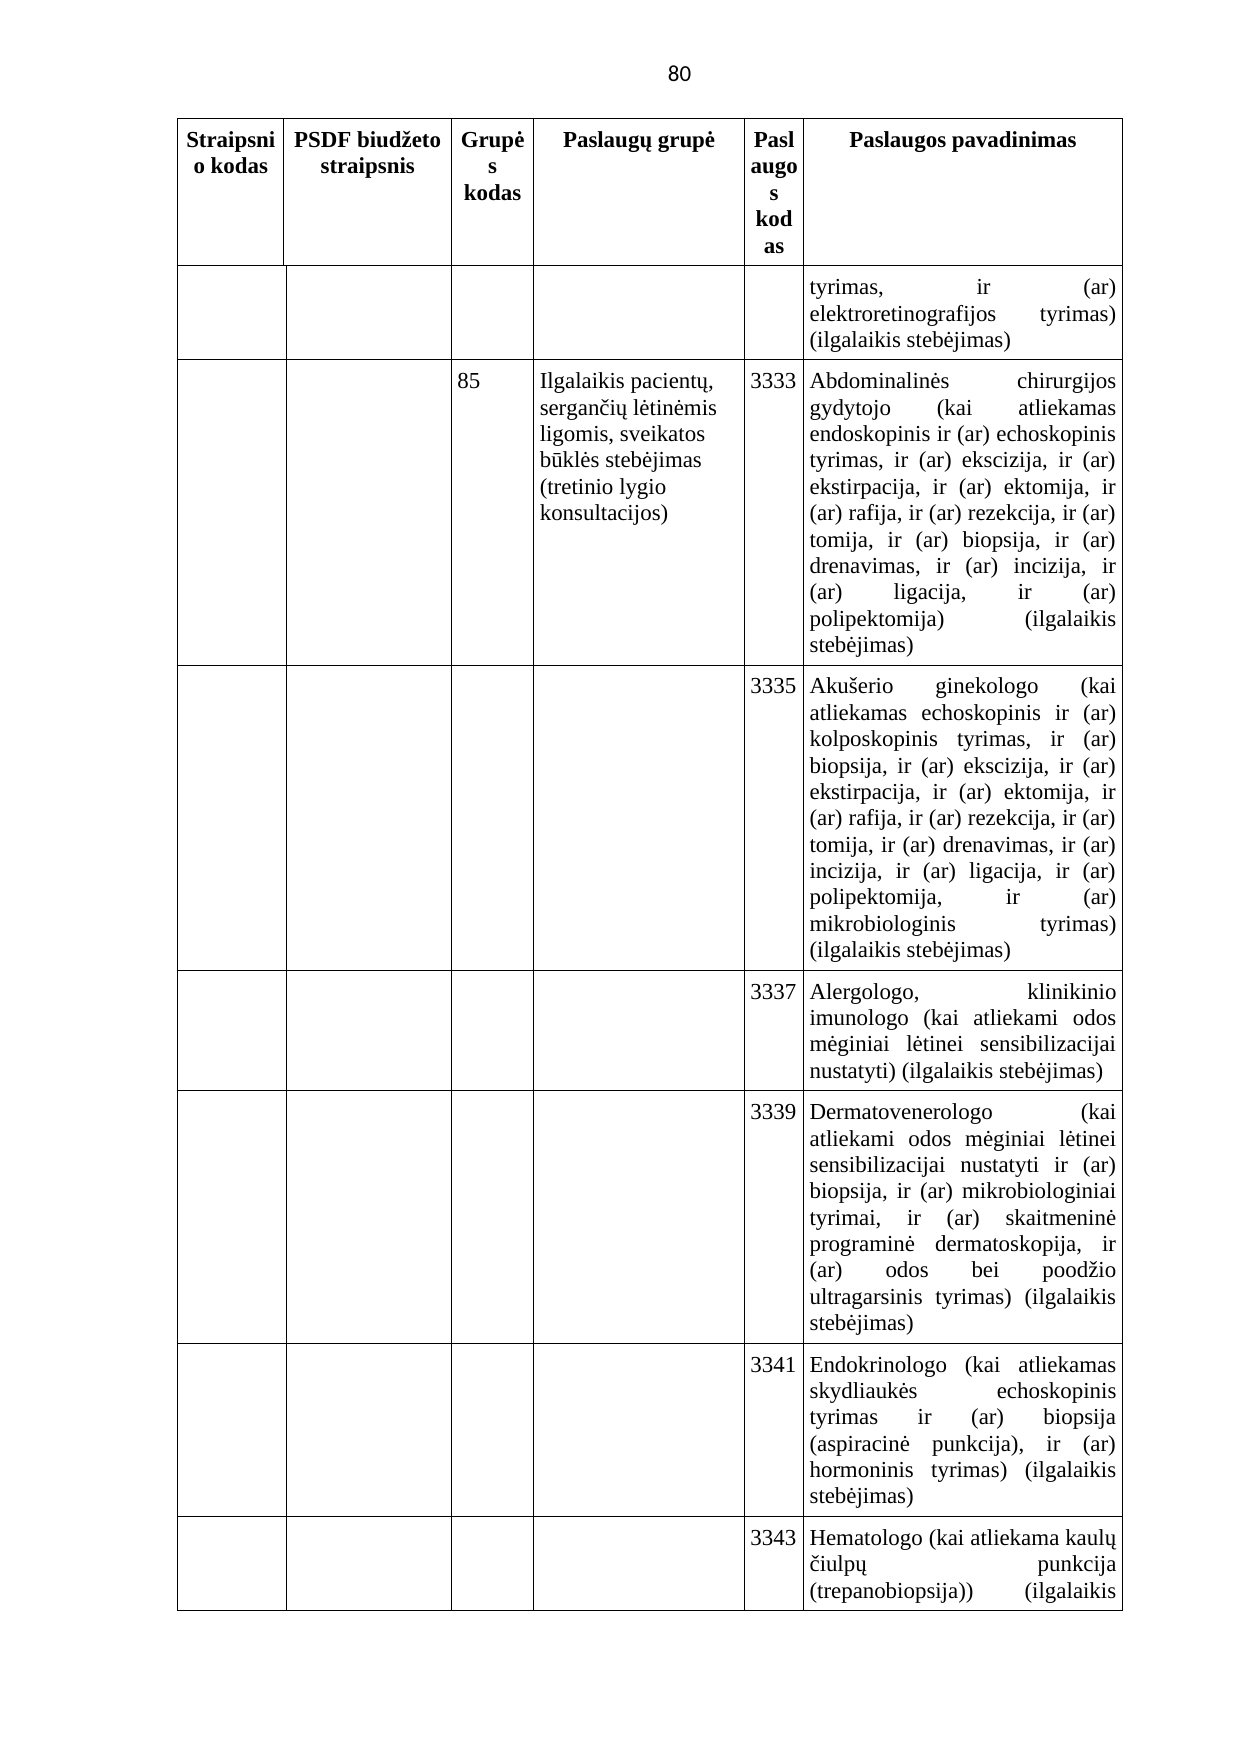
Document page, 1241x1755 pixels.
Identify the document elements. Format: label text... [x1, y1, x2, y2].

table_cell [452, 1091, 533, 1343]
table_cell [287, 1517, 451, 1610]
table_cell [534, 1091, 744, 1343]
table_cell [178, 360, 286, 664]
table_cell tyrimas, ir (ar) elektroretinografijos tyrimas) (ilgalaikis stebėjimas) [804, 266, 1122, 359]
table_cell Abdominalinės chirurgijos gydytojo (kai atliekamas endoskopinis ir (ar) echoskopinis tyrimas, ir (ar) ekscizija, ir (ar) ekstirpacija, ir (ar) ektomija, ir (ar) rafija, ir (ar) rezekcija, ir (ar) tomija, ir (ar) biopsija, ir (ar) drenavimas, ir (ar) incizija, ir (ar) ligacija, ir (ar) polipektomija) (ilgalaikis stebėjimas) [804, 360, 1122, 664]
table_cell [452, 1344, 533, 1516]
table_cell 3337 [745, 971, 803, 1090]
table_cell [534, 1344, 744, 1516]
table_cell [287, 971, 451, 1090]
table_cell 3333 [745, 360, 803, 664]
table_cell 85 [452, 360, 533, 664]
table_header PSDF biudžeto straipsnis [284, 119, 451, 265]
table_cell Alergologo, klinikinio imunologo (kai atliekami odos mėginiai lėtinei sensibilizacijai nustatyti) (ilgalaikis stebėjimas) [804, 971, 1122, 1090]
table_cell Endokrinologo (kai atliekamas skydliaukės echoskopinis tyrimas ir (ar) biopsija (aspiracinė punkcija), ir (ar) hormoninis tyrimas) (ilgalaikis stebėjimas) [804, 1344, 1122, 1516]
table_cell [178, 1344, 286, 1516]
table_cell Dermatovenerologo (kai atliekami odos mėginiai lėtinei sensibilizacijai nustatyti ir (ar) biopsija, ir (ar) mikrobiologiniai tyrimai, ir (ar) skaitmeninė programinė dermatoskopija, ir (ar) odos bei poodžio ultragarsinis tyrimas) (ilgalaikis stebėjimas) [804, 1091, 1122, 1343]
table_cell [287, 360, 451, 664]
table_cell [178, 266, 286, 359]
table_cell [178, 1517, 286, 1610]
table_cell [178, 1091, 286, 1343]
table_cell Hematologo (kai atliekama kaulų čiulpų punkcija (trepanobiopsija)) (ilgalaikis [804, 1517, 1122, 1610]
table_cell [287, 666, 451, 969]
table_header Grupės kodas [452, 119, 533, 265]
table_cell [745, 266, 803, 359]
table_cell [534, 666, 744, 969]
table_cell [287, 266, 451, 359]
table_header Straipsnio kodas [178, 119, 283, 265]
table_header Paslaugos kodas [745, 119, 803, 265]
table_cell 3335 [745, 666, 803, 969]
table_cell 3341 [745, 1344, 803, 1516]
table_cell [452, 266, 533, 359]
table_cell 3343 [745, 1517, 803, 1610]
table_cell 3339 [745, 1091, 803, 1343]
table_cell Akušerio ginekologo (kai atliekamas echoskopinis ir (ar) kolposkopinis tyrimas, ir (ar) biopsija, ir (ar) ekscizija, ir (ar) ekstirpacija, ir (ar) ektomija, ir (ar) rafija, ir (ar) rezekcija, ir (ar) tomija, ir (ar) drenavimas, ir (ar) incizija, ir (ar) ligacija, ir (ar) polipektomija, ir (ar) mikrobiologinis tyrimas) (ilgalaikis stebėjimas) [804, 666, 1122, 969]
table_cell [534, 266, 744, 359]
table_cell [178, 666, 286, 969]
table_cell [534, 971, 744, 1090]
table_cell [452, 666, 533, 969]
table_cell [287, 1091, 451, 1343]
table_header Paslaugų grupė [534, 119, 744, 265]
table_cell [287, 1344, 451, 1516]
table_cell Ilgalaikis pacientų, sergančių lėtinėmis ligomis, sveikatos būklės stebėjimas (tretinio lygio konsultacijos) [534, 360, 744, 664]
table_cell [452, 1517, 533, 1610]
table_cell [178, 971, 286, 1090]
table_cell [534, 1517, 744, 1610]
table_cell [452, 971, 533, 1090]
table_header Paslaugos pavadinimas [804, 119, 1122, 265]
